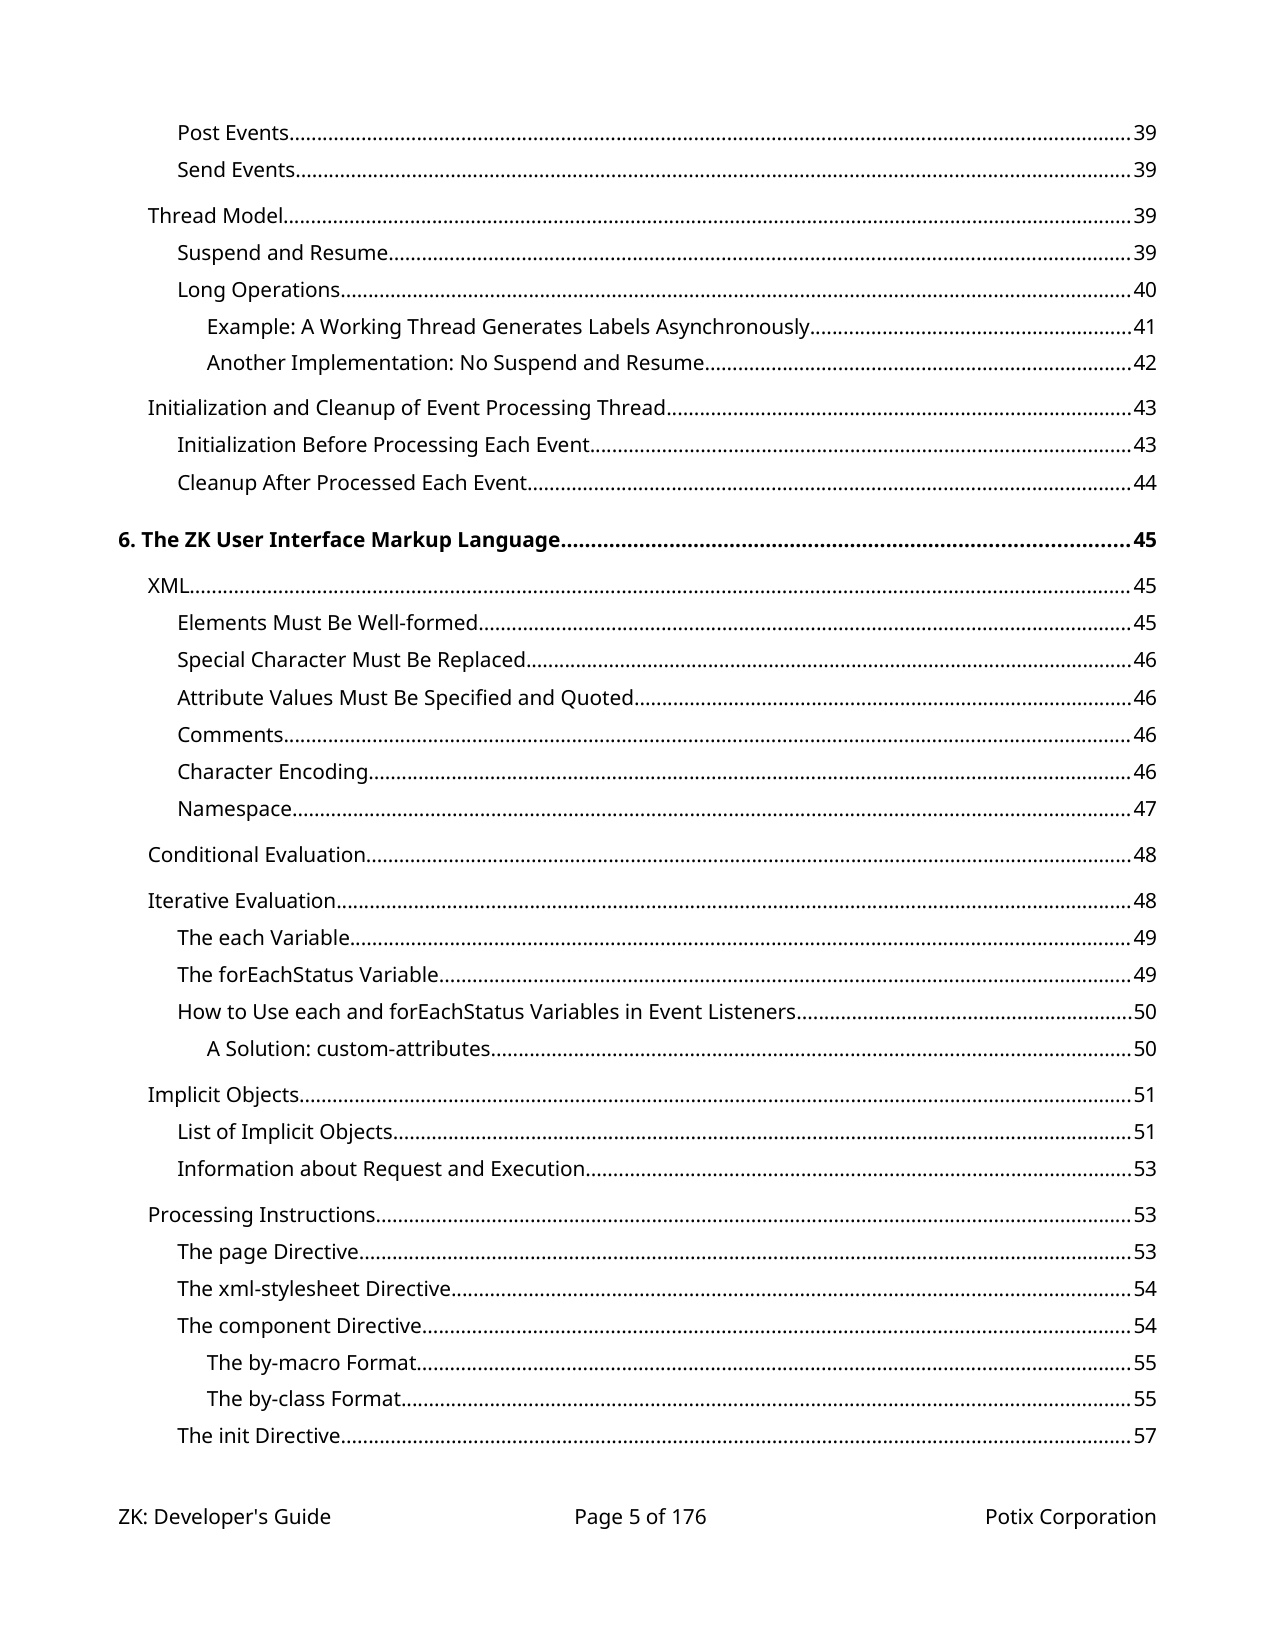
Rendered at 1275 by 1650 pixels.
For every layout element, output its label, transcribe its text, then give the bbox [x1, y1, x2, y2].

text How to Use each and forEachStatus Variables in Event Listeners 50 [177, 997, 1157, 1025]
text The each Variable 49 [177, 923, 1157, 951]
text The by-class Format 55 [207, 1384, 1157, 1412]
text The xml-stylesheet Directive 54 [177, 1274, 1157, 1302]
text Example: A Working Thread Generates Labels Asynchronously 41 [207, 312, 1157, 341]
text Implicit Objects 51 [148, 1080, 1157, 1108]
text Namespace 47 [177, 794, 1157, 822]
text Special Character Must Be Replaced 46 [177, 646, 1157, 674]
text Another Implementation: No Suspend and Resume 42 [207, 348, 1157, 376]
text Send Events 39 [177, 155, 1157, 183]
text The init Directive 57 [177, 1421, 1157, 1449]
text Long Operations 40 [177, 275, 1157, 303]
text XML 45 [148, 571, 1157, 599]
text The component Directive 54 [177, 1311, 1157, 1339]
text Comments 46 [177, 720, 1157, 748]
text Iterative Evaluation 48 [148, 886, 1157, 914]
text A Solution: custom-attributes 50 [207, 1034, 1157, 1062]
text Initialization and Cleanup of Event Processing Thread 43 [148, 393, 1157, 422]
text The page Directive 53 [177, 1237, 1157, 1265]
text Processing Instructions 53 [148, 1200, 1157, 1228]
text Initialization Before Processing Each Event 43 [177, 431, 1157, 459]
text Information about Request and Execution 53 [177, 1154, 1157, 1182]
text List of Implicit Objects 51 [177, 1117, 1157, 1145]
text Character Encoding 46 [177, 757, 1157, 785]
text Thread Model 39 [148, 201, 1157, 229]
text The by-macro Format 55 [207, 1348, 1157, 1377]
text Conditional Evaluation 48 [148, 840, 1157, 868]
text Attribute Values Must Be Specified and Quoted 46 [177, 683, 1157, 711]
text 6. The ZK User Interface Markup Language 45 [118, 525, 1157, 554]
text Elements Must Be Well-formed 45 [177, 608, 1157, 637]
text Suspend and Resume 39 [177, 238, 1157, 266]
text The forEachStatus Variable 49 [177, 960, 1157, 988]
text Cleanup After Processed Each Event 44 [177, 468, 1157, 496]
text Post Events 39 [177, 118, 1157, 146]
